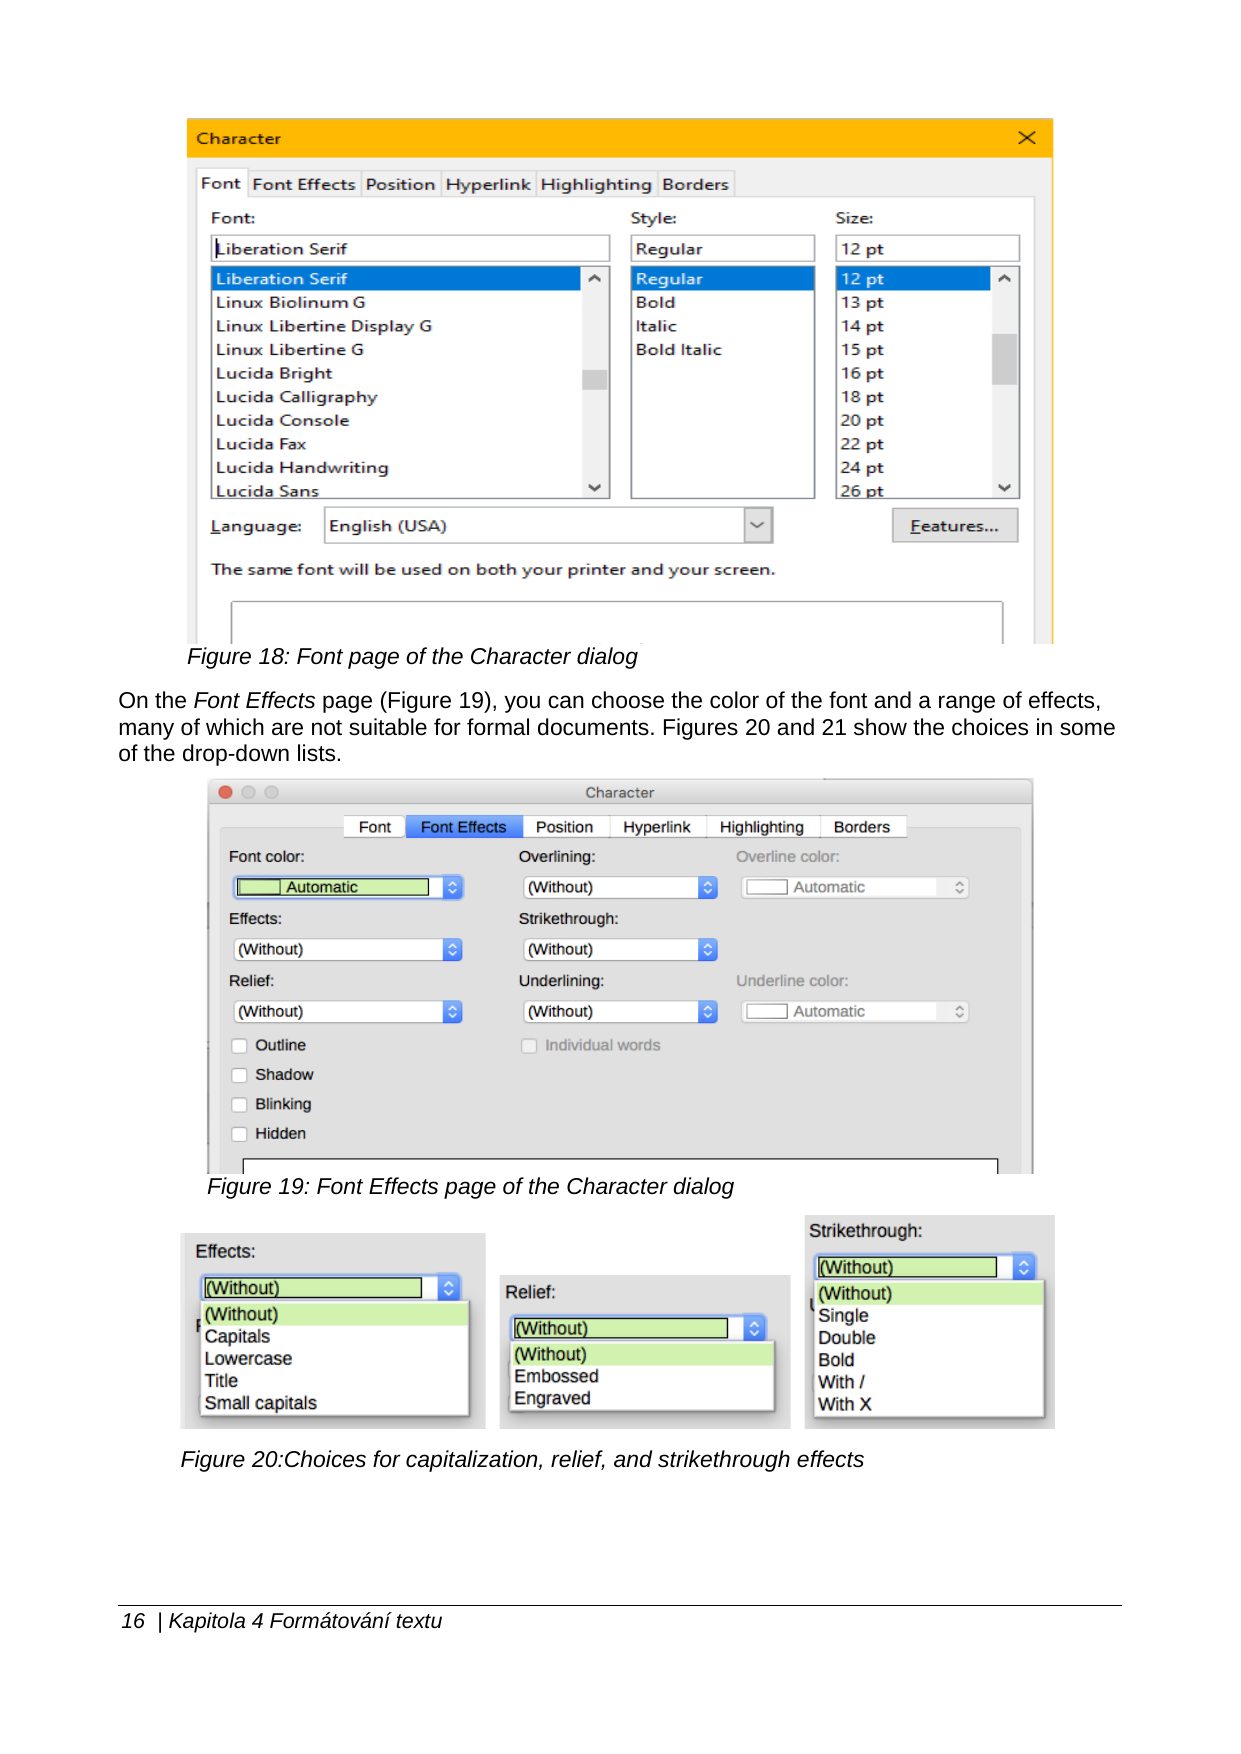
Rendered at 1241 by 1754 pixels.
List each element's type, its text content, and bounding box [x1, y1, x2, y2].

text On the Font Effects page (Figure 19), you can choose the color of the font and a range of effects, many of which are not suitable for formal documents. Figures 20 and 21 show the choices in some of the drop-down lists. [118, 687, 1122, 766]
text Figure 18: Font page of the Character dialog [187, 644, 1053, 669]
table_cell Figure 20:Choices for capitalization, relief, and strikethrough effects [180, 1446, 1060, 1472]
picture [499, 1275, 791, 1429]
table_header [180, 1216, 1060, 1446]
text Figure 19: Font Effects page of the Character dialog [207, 1174, 1033, 1199]
picture [186, 118, 1054, 644]
picture [206, 778, 1034, 1174]
picture [180, 1233, 486, 1429]
picture [804, 1215, 1055, 1429]
